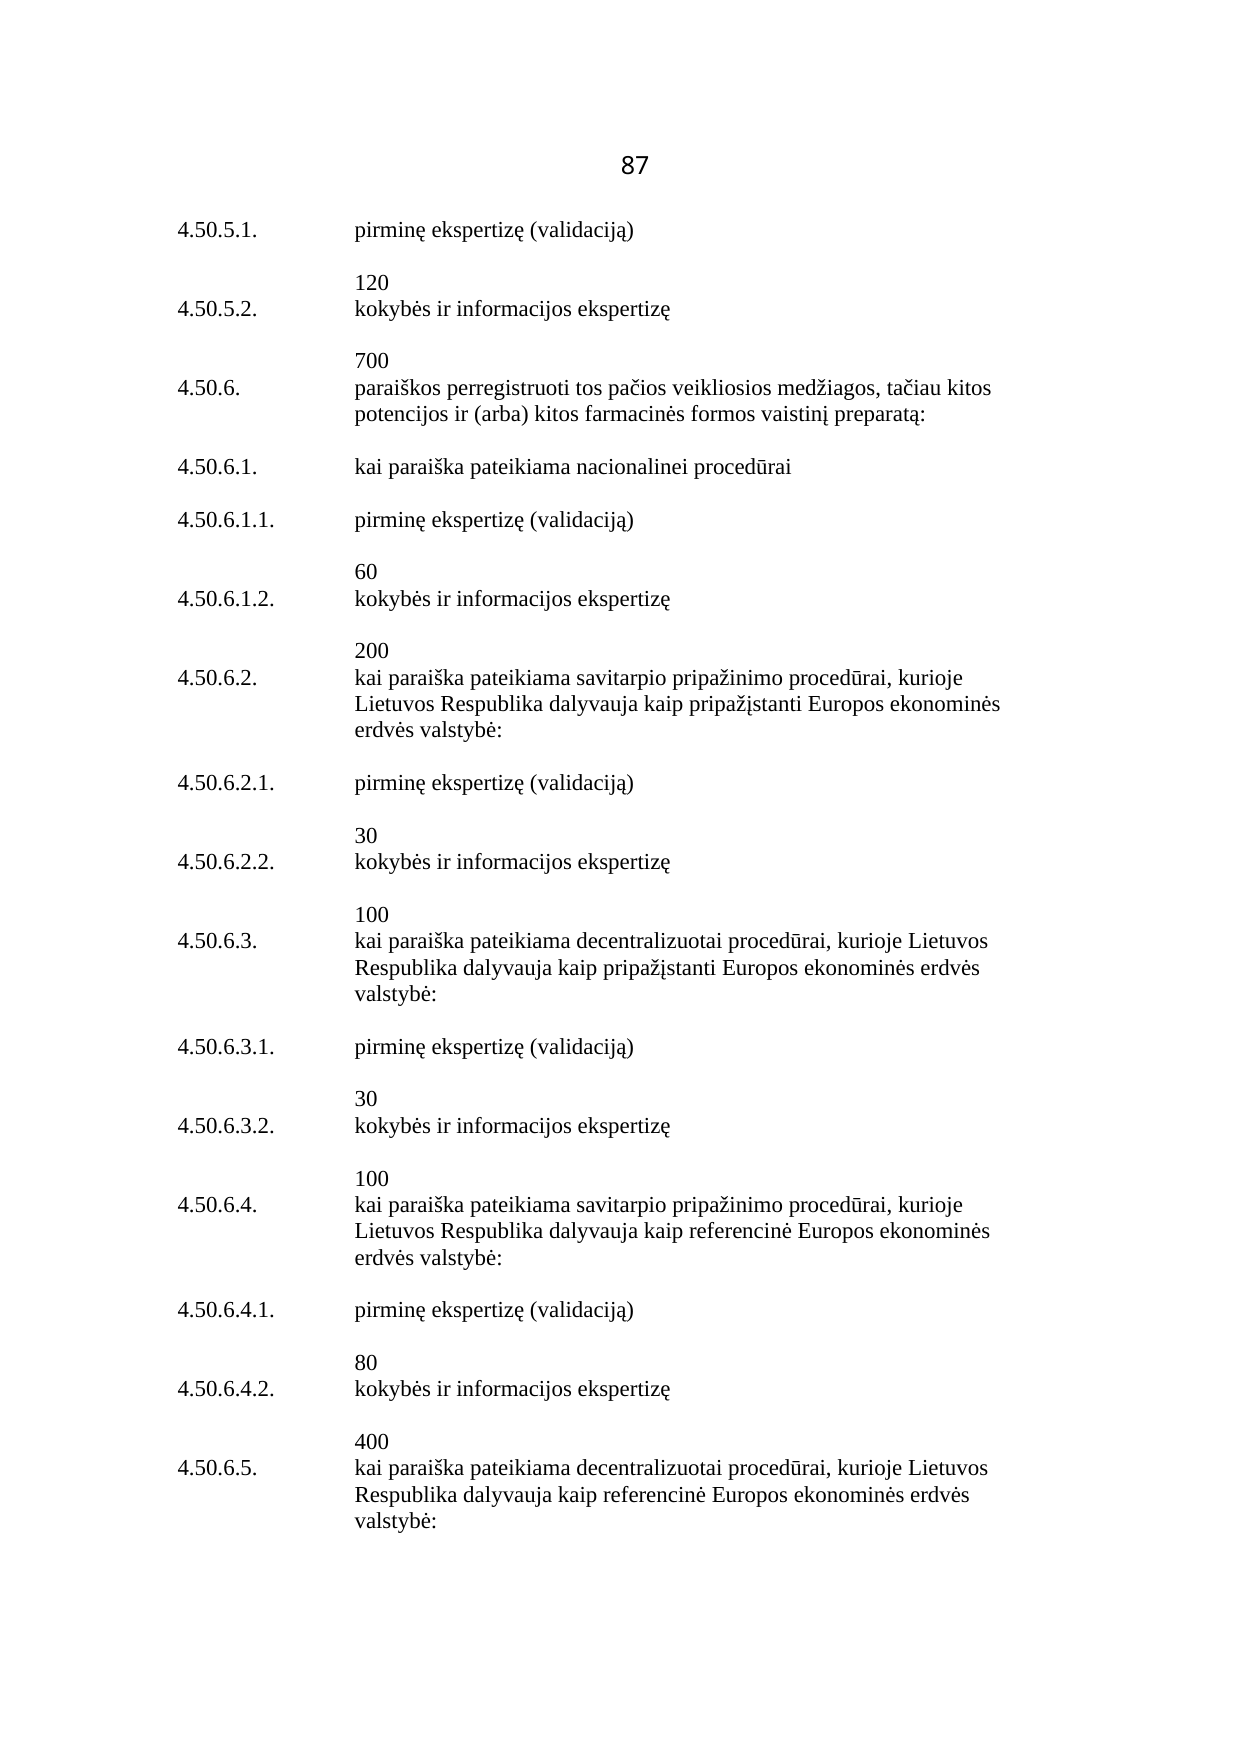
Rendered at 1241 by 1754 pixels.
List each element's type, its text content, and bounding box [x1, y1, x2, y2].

text 4.50.6.1. kai paraiška pateikiama nacionalinei procedūrai [177, 453, 1004, 506]
text 4.50.6.3.2. kokybės ir informacijos ekspertizę 100 [177, 1112, 1004, 1191]
text 4.50.6. paraiškos perregistruoti tos pačios veikliosios medžiagos, tačiau kitos potencijos ir (arba) kitos farmacinės formos vaistinį preparatą: [177, 374, 1004, 453]
text 4.50.6.1.2. kokybės ir informacijos ekspertizę 200 [177, 585, 1004, 664]
text 4.50.6.3.1. pirminę ekspertizę (validaciją) 30 [177, 1033, 1004, 1112]
text 4.50.6.3. kai paraiška pateikiama decentralizuotai procedūrai, kurioje Lietuvos Respublika dalyvauja kaip pripažįstanti Europos ekonominės erdvės valstybė: [177, 927, 1004, 1033]
text 4.50.5.1. pirminę ekspertizę (validaciją) 120 [177, 216, 1004, 295]
text 4.50.6.2.1. pirminę ekspertizę (validaciją) 30 [177, 769, 1004, 848]
text 4.50.6.4.2. kokybės ir informacijos ekspertizę 400 [177, 1375, 1004, 1454]
text 4.50.6.5. kai paraiška pateikiama decentralizuotai procedūrai, kurioje Lietuvos Respublika dalyvauja kaip referencinė Europos ekonominės erdvės valstybė: [177, 1454, 1004, 1560]
text 4.50.6.2. kai paraiška pateikiama savitarpio pripažinimo procedūrai, kurioje Lietuvos Respublika dalyvauja kaip pripažįstanti Europos ekonominės erdvės valstybė: [177, 664, 1004, 769]
text 4.50.6.1.1. pirminę ekspertizę (validaciją) 60 [177, 506, 1004, 585]
text 4.50.5.2. kokybės ir informacijos ekspertizę 700 [177, 295, 1004, 374]
text 4.50.6.2.2. kokybės ir informacijos ekspertizę 100 [177, 848, 1004, 927]
text 4.50.6.4.1. pirminę ekspertizę (validaciją) 80 [177, 1296, 1004, 1375]
text 4.50.6.4. kai paraiška pateikiama savitarpio pripažinimo procedūrai, kurioje Lietuvos Respublika dalyvauja kaip referencinė Europos ekonominės erdvės valstybė: [177, 1191, 1004, 1296]
